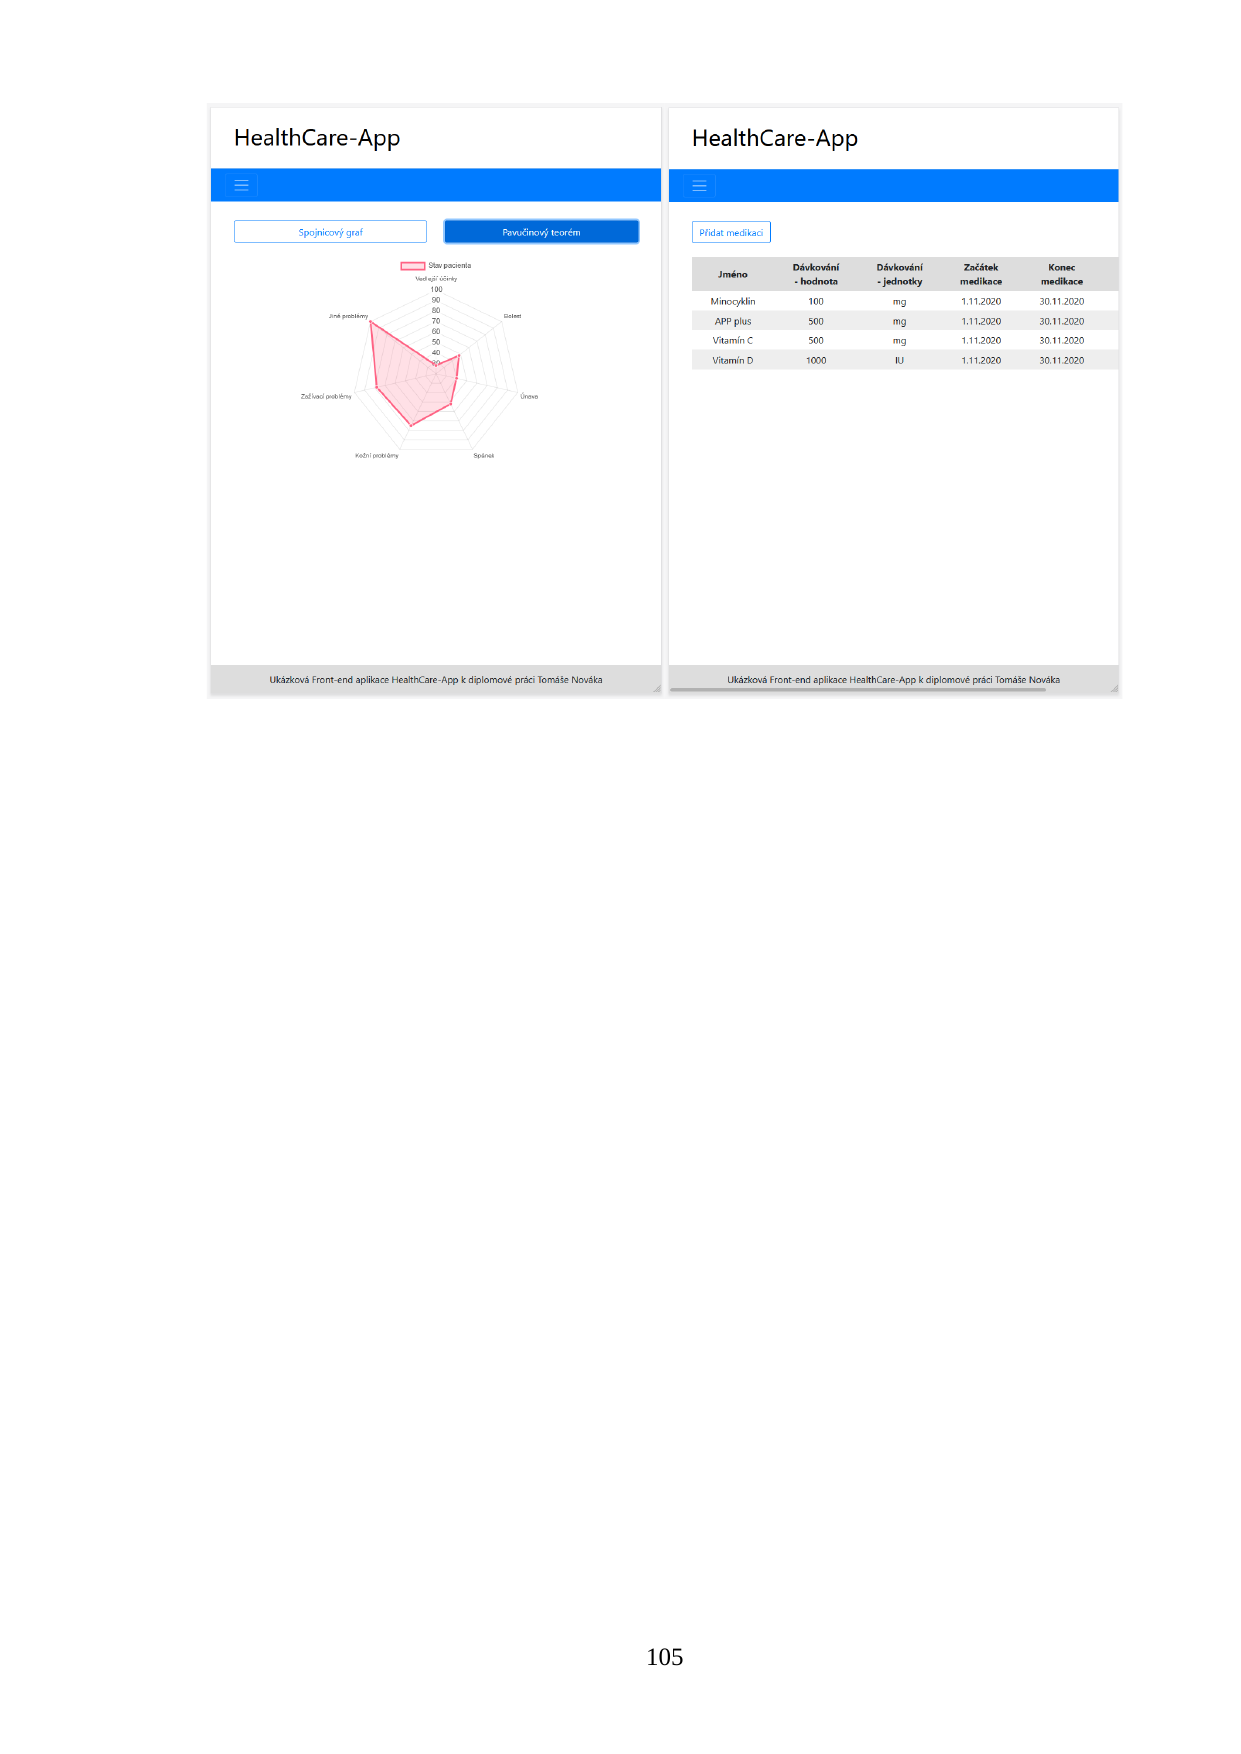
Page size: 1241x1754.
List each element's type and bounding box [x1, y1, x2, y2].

picture [206, 103, 1123, 699]
table_header [207, 699, 664, 727]
table_header [665, 699, 1122, 727]
